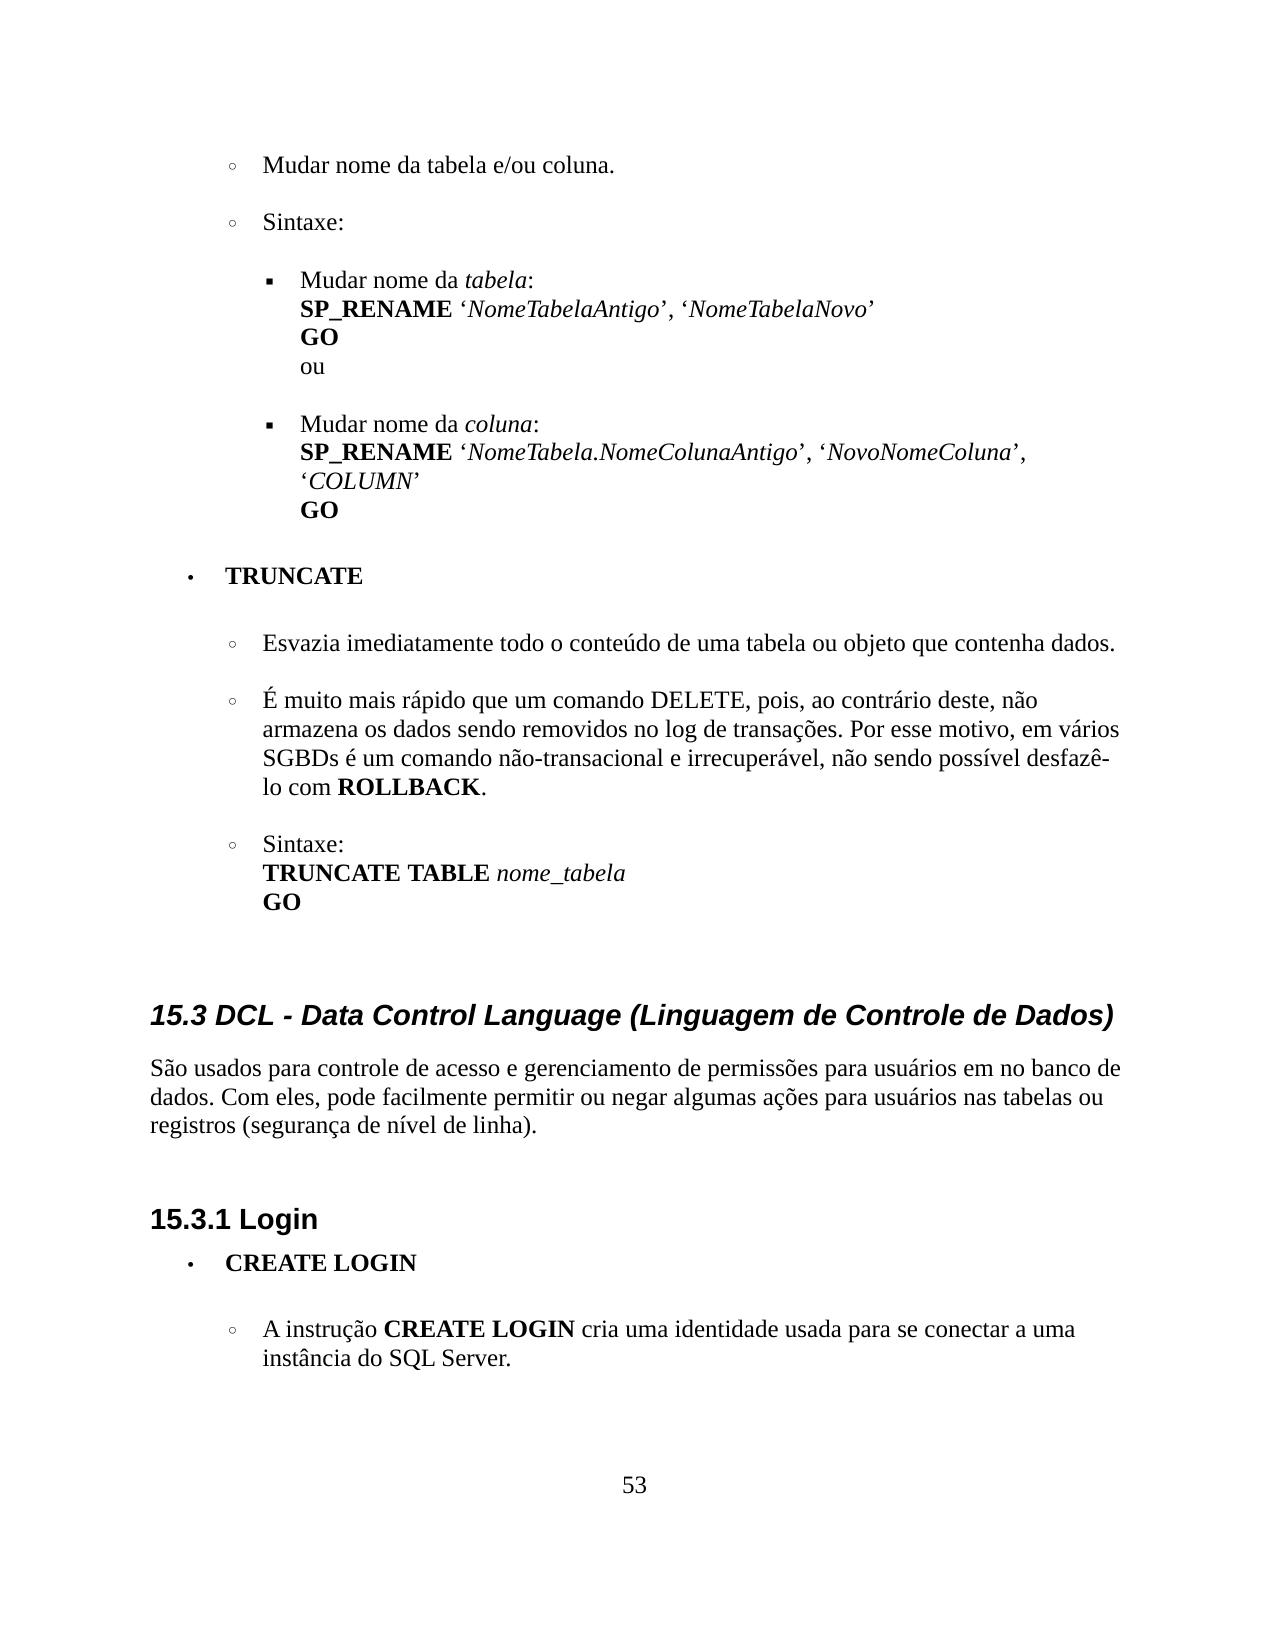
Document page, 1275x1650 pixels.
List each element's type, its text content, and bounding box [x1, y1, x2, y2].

subtitle 15.3.1 Login [150, 1202, 1125, 1235]
list CREATE LOGIN [187, 1248, 1125, 1305]
list Mudar nome da tabela e/ou coluna. [225, 150, 1125, 207]
text São usados para controle de acesso e gerenciamento de permissões para usuários em no banco de dados. Com eles, pode facilmente permitir ou negar algumas ações para usuários nas tabelas ou registros (segurança de nível de linha). [150, 1053, 1125, 1168]
list Mudar nome da tabela: SP_RENAME ‘NomeTabelaAntigo’, ‘NomeTabelaNovo’ GO ou [262, 265, 1125, 409]
list Sintaxe: [225, 207, 1125, 265]
list Mudar nome da coluna: SP_RENAME ‘NomeTabela.NomeColunaAntigo’, ‘NovoNomeColuna’, ‘COLUMN’ GO [262, 409, 1125, 552]
list É muito mais rápido que um comando DELETE, pois, ao contrário deste, não armazena os dados sendo removidos no log de transações. Por esse motivo, em vários SGBDs é um comando não-transacional e irrecuperável, não sendo possível desfazê-lo com ROLLBACK. [225, 685, 1125, 829]
list Esvazia imediatamente todo o conteúdo de uma tabela ou objeto que contenha dados. [225, 628, 1125, 685]
list Sintaxe: TRUNCATE TABLE nome_tabela GO [225, 829, 1125, 944]
subtitle 15.3 DCL - Data Control Language (Linguagem de Controle de Dados) [150, 998, 1125, 1031]
list A instrução CREATE LOGIN cria uma identidade usada para se conectar a uma instância do SQL Server. [225, 1314, 1125, 1401]
list TRUNCATE [187, 561, 1125, 619]
